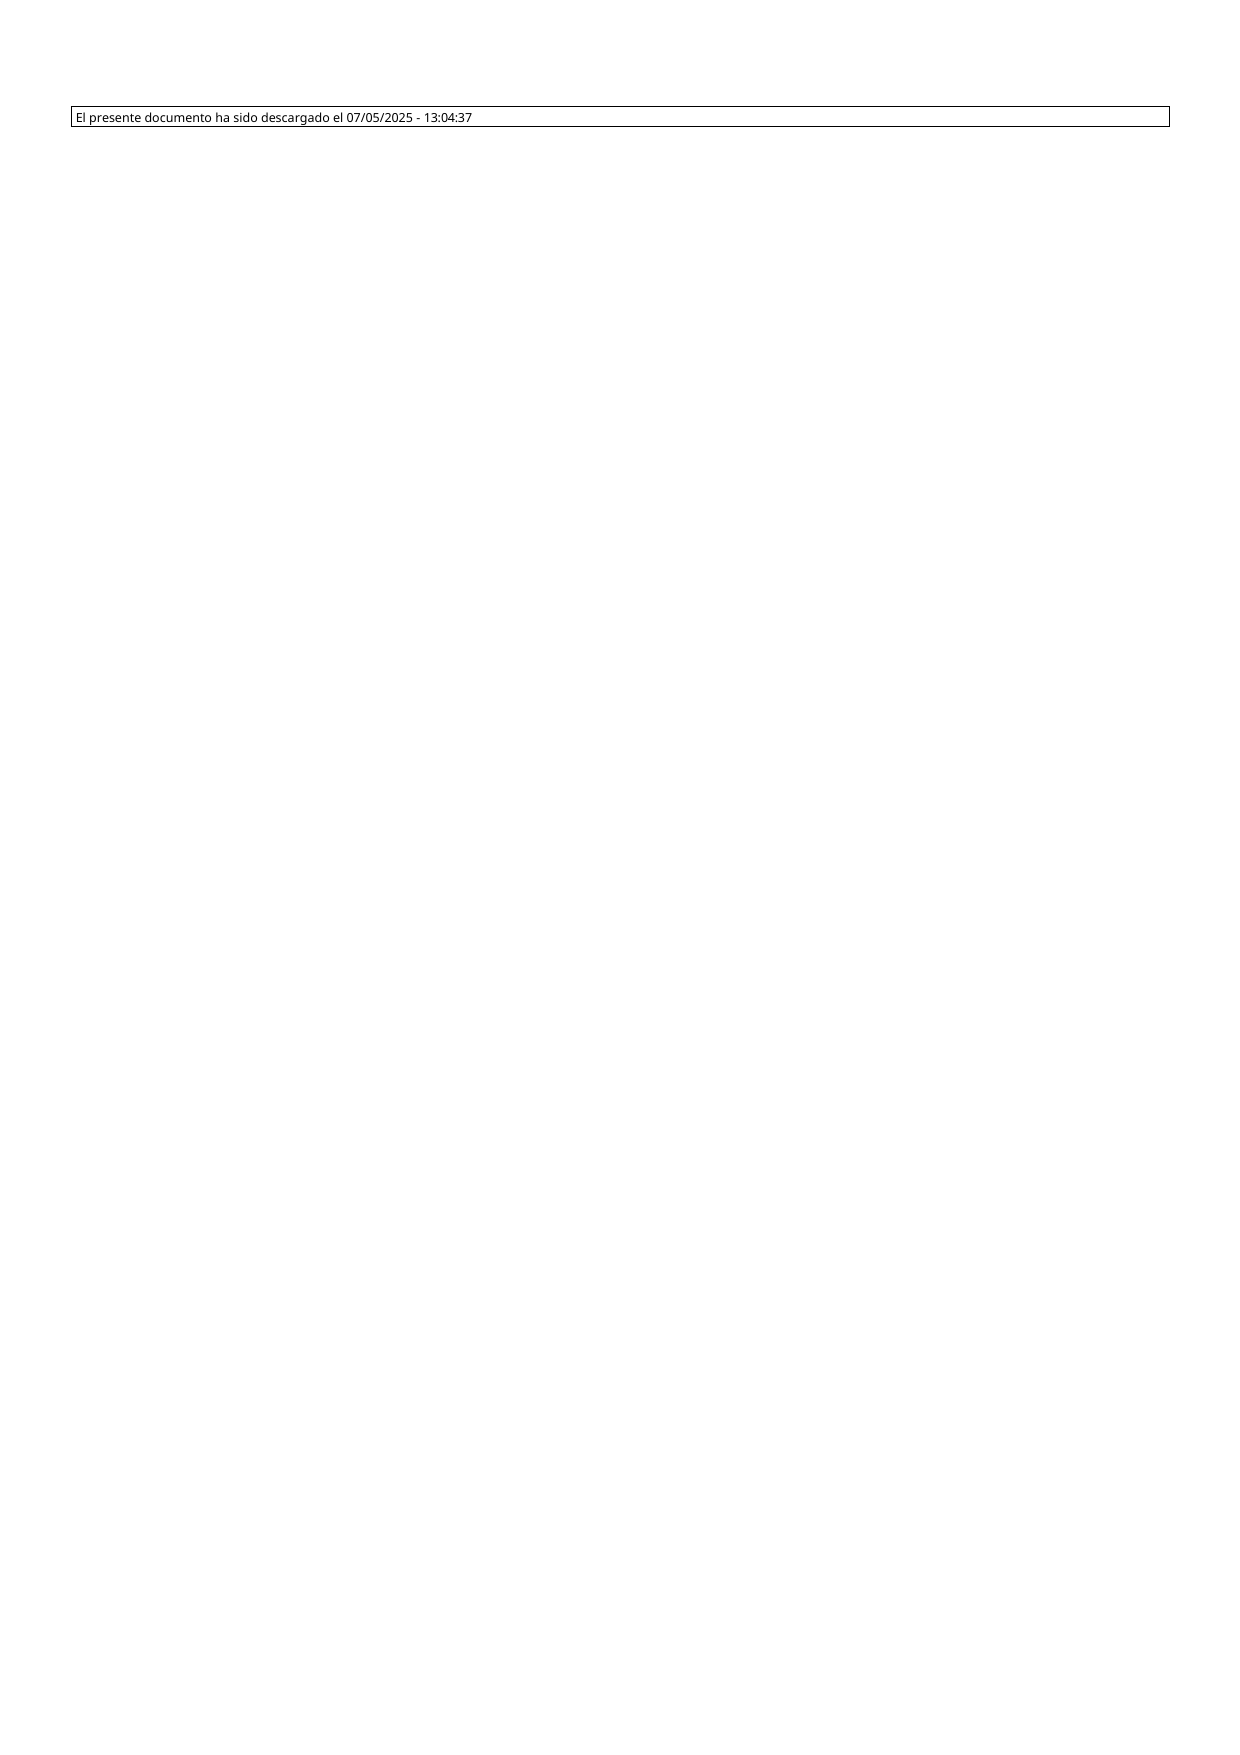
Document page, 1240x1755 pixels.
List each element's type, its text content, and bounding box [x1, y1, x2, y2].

table_cell El presente documento ha sido descargado el 07/05/2025 - 13:04:37 [72, 107, 1169, 126]
